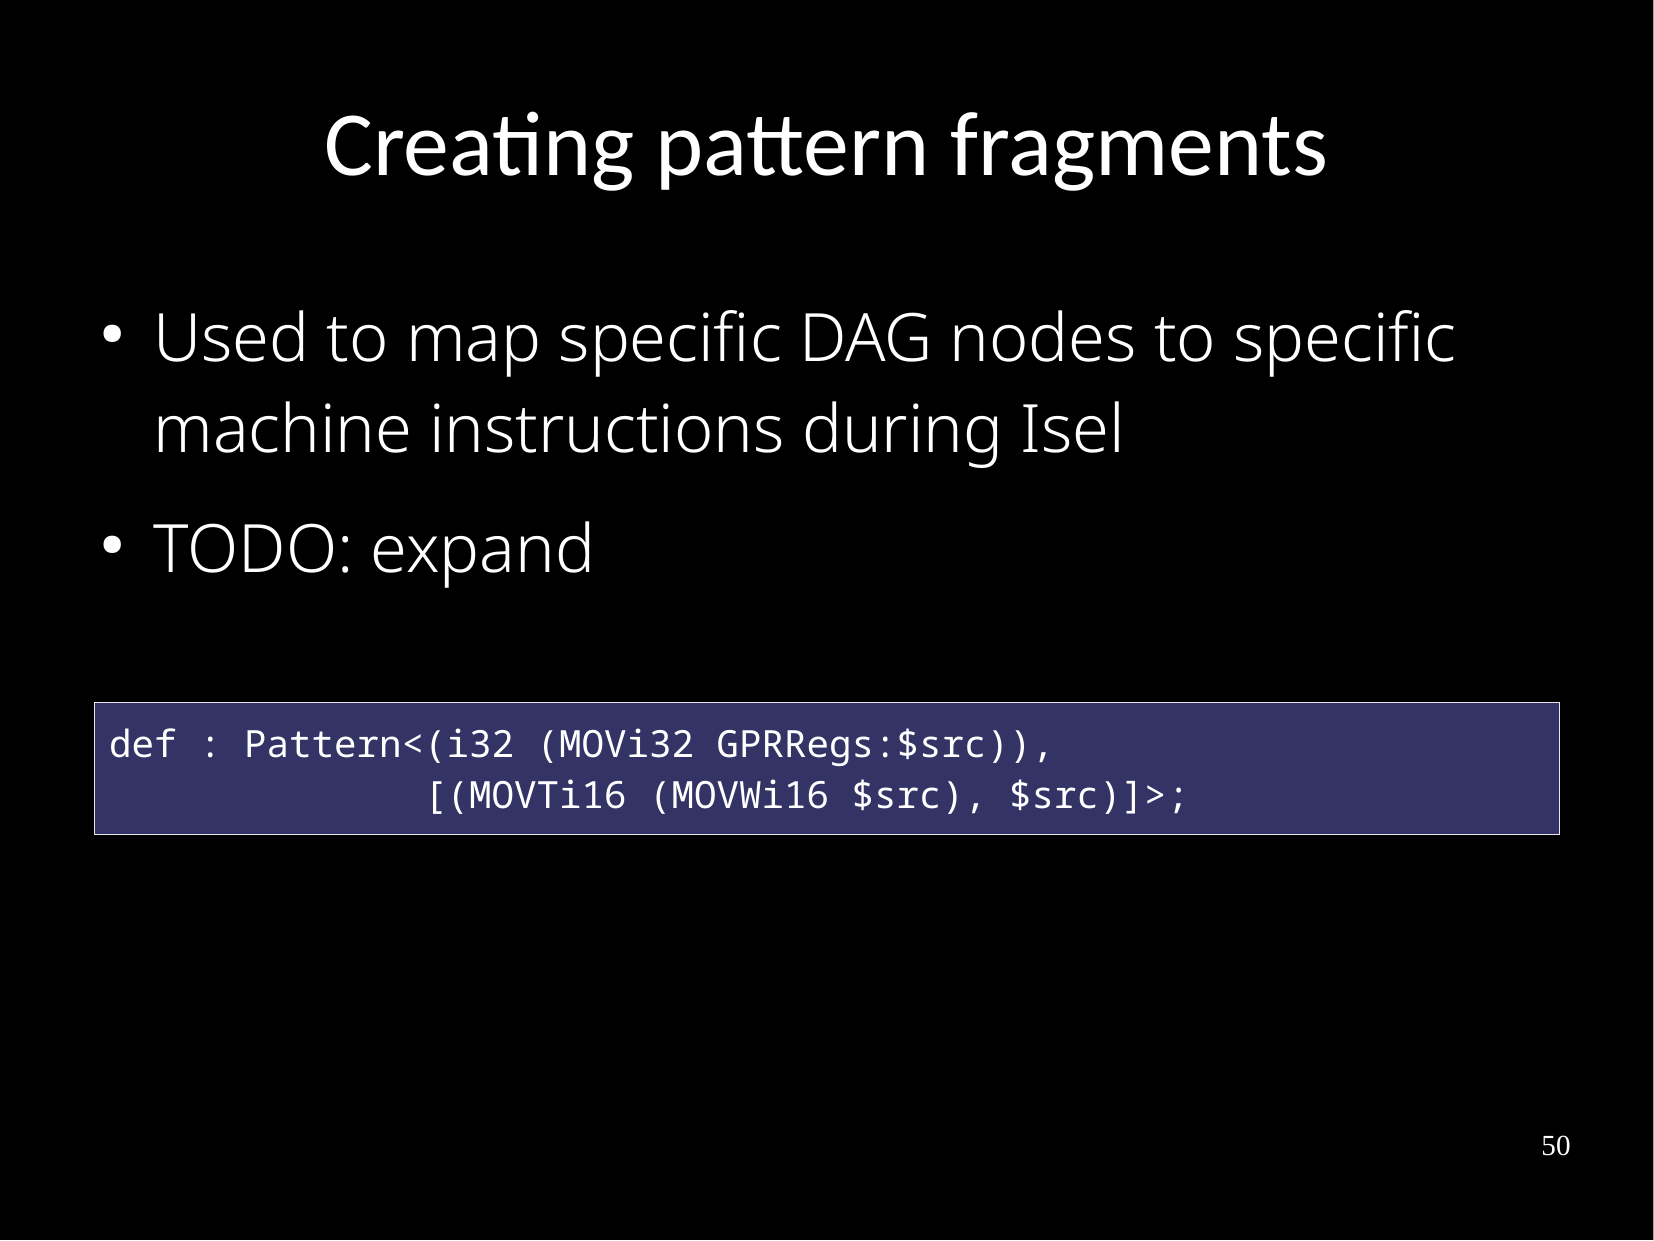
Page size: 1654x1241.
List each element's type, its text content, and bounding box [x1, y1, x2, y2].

list Used to map specific DAG nodes to specific machine instructions during Isel TODO: expand [82, 290, 1571, 1010]
text_box def : Pattern<(i32 (MOVi32 GPRRegs:$src)), [(MOVTi16 (MOVWi16 $src), $src)]>; [94, 702, 1560, 821]
title Creating pattern fragments [82, 49, 1571, 257]
